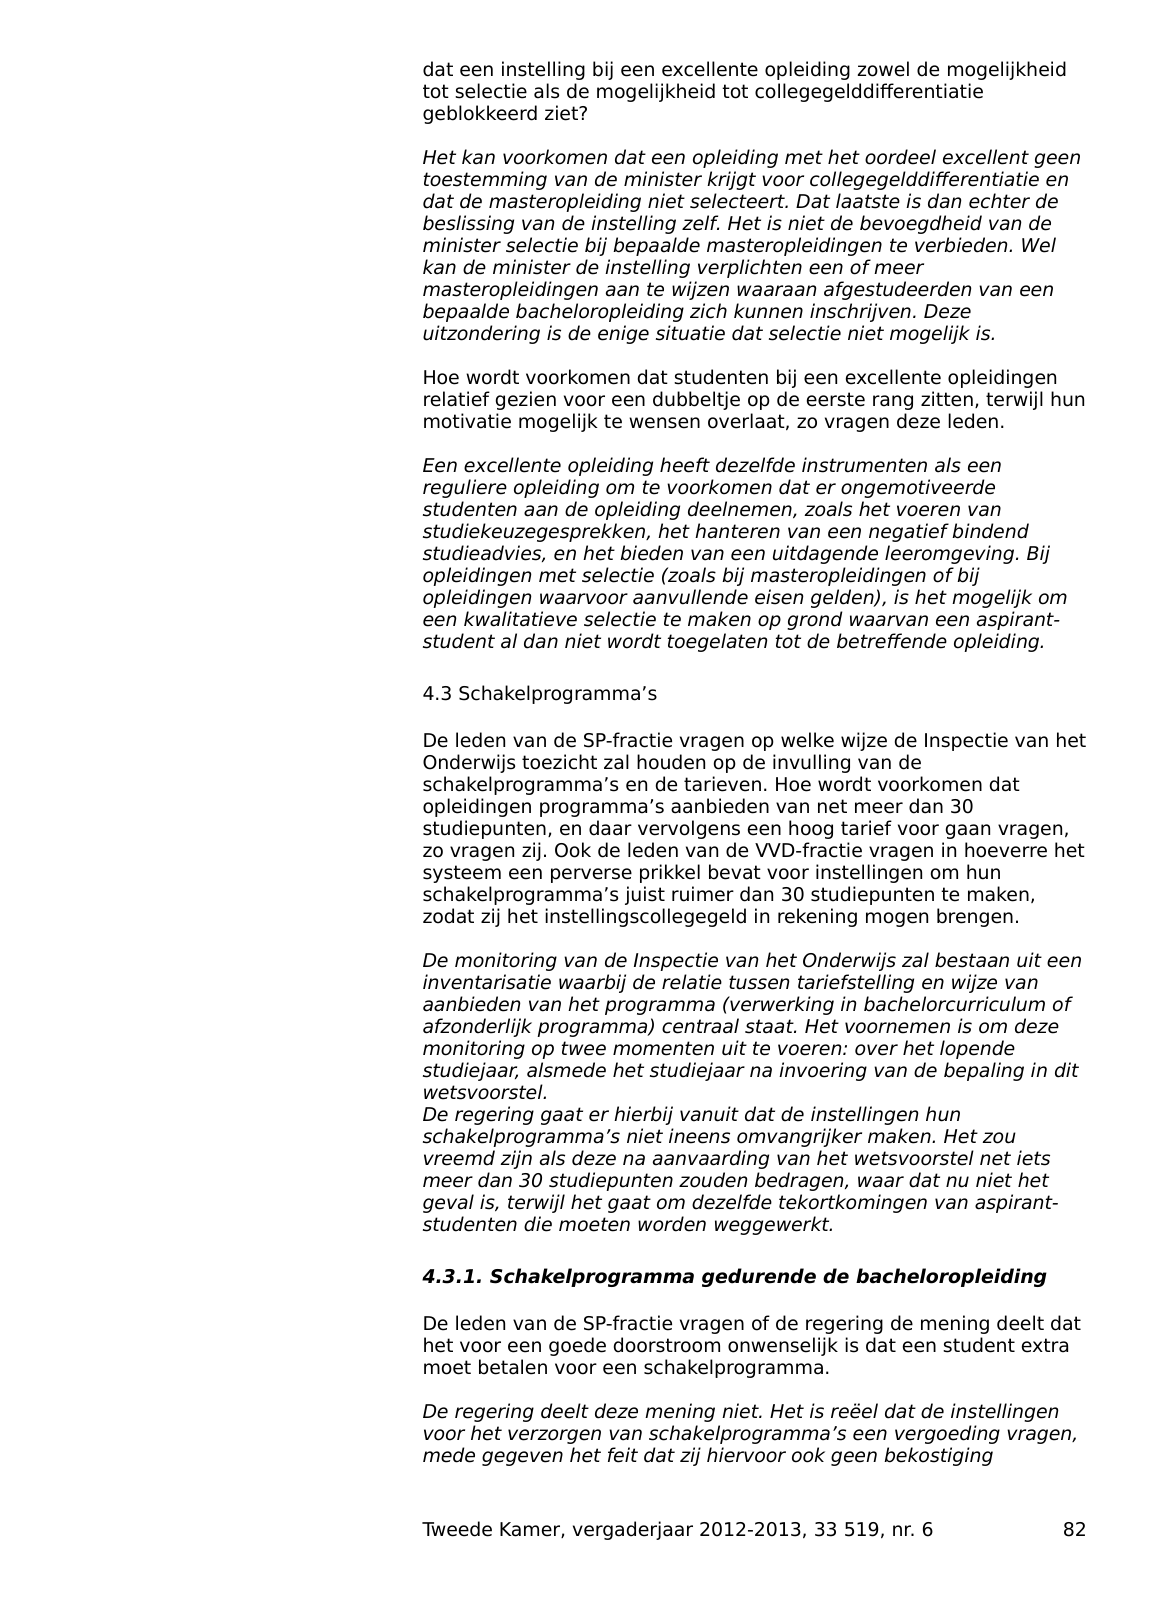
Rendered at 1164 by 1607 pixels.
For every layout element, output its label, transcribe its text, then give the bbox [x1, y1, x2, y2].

text dat een instelling bij een excellente opleiding zowel de mogelijkheid tot selectie als de mogelijkheid tot collegegelddifferentiatie geblokkeerd ziet? [422, 59, 1087, 125]
text Het kan voorkomen dat een opleiding met het oordeel excellent geen toestemming van de minister krijgt voor collegegelddifferentiatie en dat de masteropleiding niet selecteert. Dat laatste is dan echter de beslissing van de instelling zelf. Het is niet de bevoegdheid van de minister selectie bij bepaalde masteropleidingen te verbieden. Wel kan de minister de instelling verplichten een of meer masteropleidingen aan te wijzen waaraan afgestudeerden van een bepaalde bacheloropleiding zich kunnen inschrijven. Deze uitzondering is de enige situatie dat selectie niet mogelijk is. [422, 147, 1087, 345]
subtitle 4.3 Schakelprogramma’s [422, 683, 1087, 705]
text De regering deelt deze mening niet. Het is reëel dat de instellingen voor het verzorgen van schakelprogramma’s een vergoeding vragen, mede gegeven het feit dat zij hiervoor ook geen bekostiging [422, 1401, 1087, 1467]
text De leden van de SP-fractie vragen op welke wijze de Inspectie van het Onderwijs toezicht zal houden op de invulling van de schakelprogramma’s en de tarieven. Hoe wordt voorkomen dat opleidingen programma’s aanbieden van net meer dan 30 studiepunten, en daar vervolgens een hoog tarief voor gaan vragen, zo vragen zij. Ook de leden van de VVD-fractie vragen in hoeverre het systeem een perverse prikkel bevat voor instellingen om hun schakelprogramma’s juist ruimer dan 30 studiepunten te maken, zodat zij het instellingscollegegeld in rekening mogen brengen. [422, 730, 1087, 928]
text De leden van de SP-fractie vragen of de regering de mening deelt dat het voor een goede doorstroom onwenselijk is dat een student extra moet betalen voor een schakelprogramma. [422, 1313, 1087, 1379]
text De regering gaat er hierbij vanuit dat de instellingen hun schakelprogramma’s niet ineens omvangrijker maken. Het zou vreemd zijn als deze na aanvaarding van het wetsvoorstel net iets meer dan 30 studiepunten zouden bedragen, waar dat nu niet het geval is, terwijl het gaat om dezelfde tekortkomingen van aspirant-studenten die moeten worden weggewerkt. [422, 1104, 1087, 1236]
text De monitoring van de Inspectie van het Onderwijs zal bestaan uit een inventarisatie waarbij de relatie tussen tariefstelling en wijze van aanbieden van het programma (verwerking in bachelorcurriculum of afzonderlijk programma) centraal staat. Het voornemen is om deze monitoring op twee momenten uit te voeren: over het lopende studiejaar, alsmede het studiejaar na invoering van de bepaling in dit wetsvoorstel. [422, 950, 1087, 1104]
text Een excellente opleiding heeft dezelfde instrumenten als een reguliere opleiding om te voorkomen dat er ongemotiveerde studenten aan de opleiding deelnemen, zoals het voeren van studiekeuzegesprekken, het hanteren van een negatief bindend studieadvies, en het bieden van een uitdagende leeromgeving. Bij opleidingen met selectie (zoals bij masteropleidingen of bij opleidingen waarvoor aanvullende eisen gelden), is het mogelijk om een kwalitatieve selectie te maken op grond waarvan een aspirant-student al dan niet wordt toegelaten tot de betreffende opleiding. [422, 455, 1087, 653]
text Hoe wordt voorkomen dat studenten bij een excellente opleidingen relatief gezien voor een dubbeltje op de eerste rang zitten, terwijl hun motivatie mogelijk te wensen overlaat, zo vragen deze leden. [422, 367, 1087, 433]
subtitle 4.3.1. Schakelprogramma gedurende de bacheloropleiding [422, 1266, 1087, 1288]
